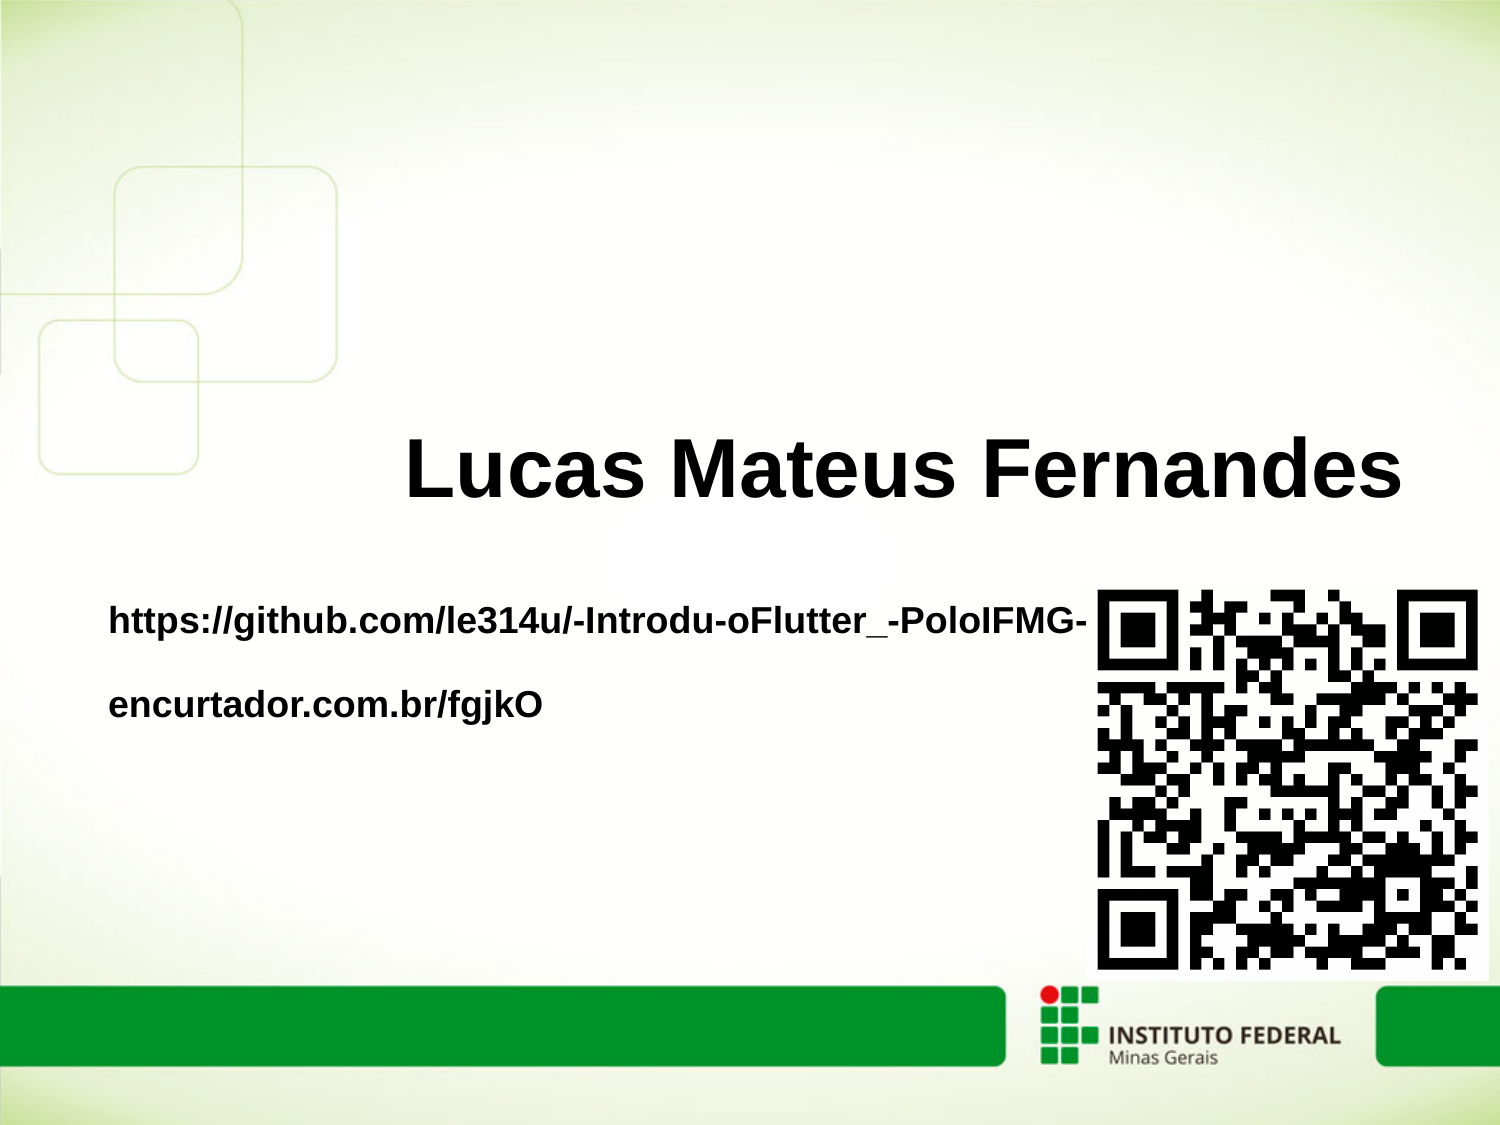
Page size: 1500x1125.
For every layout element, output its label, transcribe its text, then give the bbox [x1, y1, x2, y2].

text_box https://github.com/le314u/-Introdu-oFlutter_-PoloIFMG- encurtador.com.br/fgjkO [93, 568, 1371, 756]
text_box Lucas Mateus Fernandes [389, 374, 1421, 563]
picture [0, 0, 1500, 1125]
